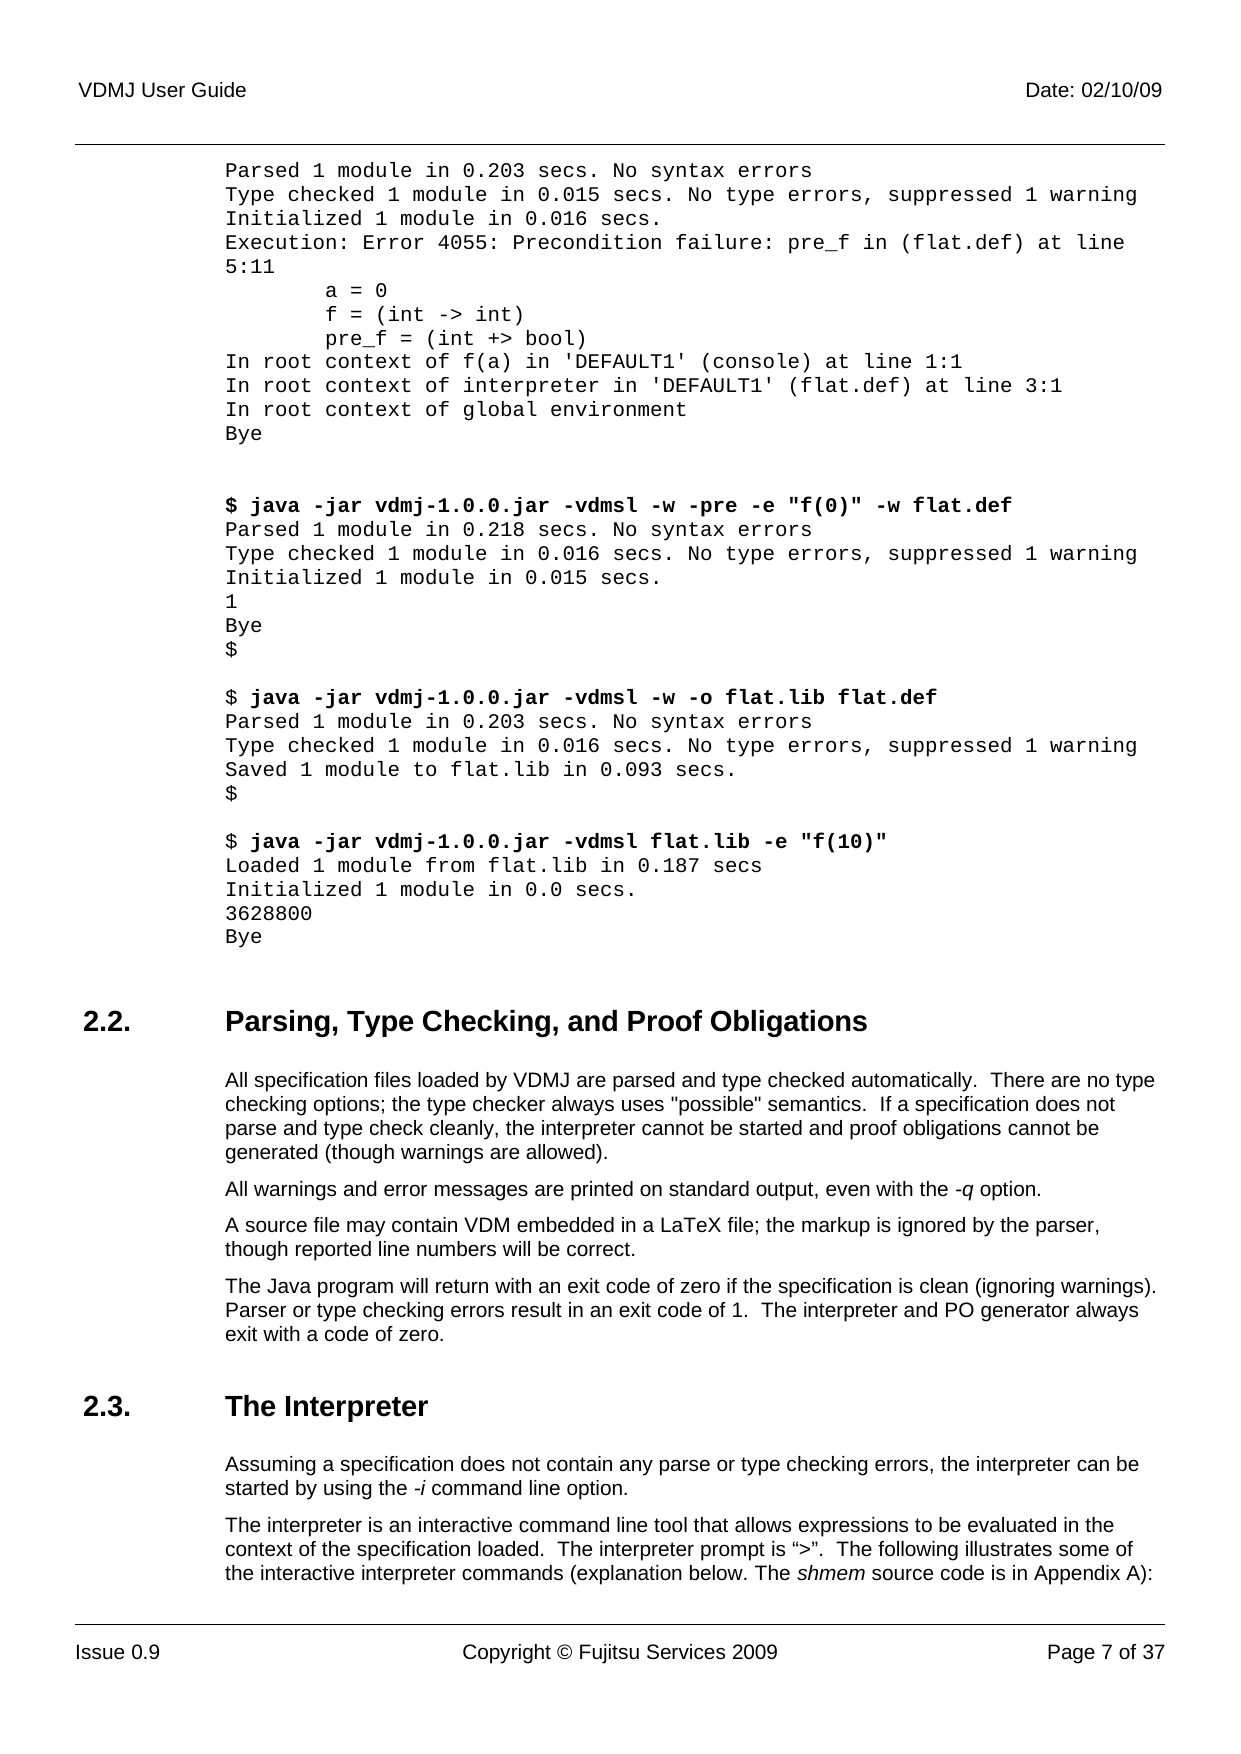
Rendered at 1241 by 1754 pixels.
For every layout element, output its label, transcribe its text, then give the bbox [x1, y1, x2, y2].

text Initialized 1 module in 0.016 secs. [225, 208, 1165, 232]
text Bye [225, 423, 1165, 447]
text $ java -jar vdmj-1.0.0.jar -vdmsl flat.lib -e "f(10)" [225, 831, 1165, 854]
text Initialized 1 module in 0.0 secs. [225, 878, 1165, 902]
text Bye [225, 615, 1165, 639]
text In root context of interpreter in 'DEFAULT1' (flat.def) at line 3:1 [225, 375, 1165, 399]
text Initialized 1 module in 0.015 secs. [225, 567, 1165, 591]
text Type checked 1 module in 0.016 secs. No type errors, suppressed 1 warning [225, 543, 1165, 567]
text $ java -jar vdmj-1.0.0.jar -vdmsl -w -pre -e "f(0)" -w flat.def [225, 495, 1165, 519]
text Type checked 1 module in 0.016 secs. No type errors, suppressed 1 warning [225, 735, 1165, 759]
text Parsed 1 module in 0.218 secs. No syntax errors [225, 519, 1165, 543]
text Execution: Error 4055: Precondition failure: pre_f in (flat.def) at line 5:11 [225, 232, 1165, 279]
text Saved 1 module to flat.lib in 0.093 secs. [225, 759, 1165, 783]
text All warnings and error messages are printed on standard output, even with the -q option. [225, 1177, 1165, 1201]
text $ [225, 639, 1165, 663]
text 1 [225, 591, 1165, 615]
text Parsed 1 module in 0.203 secs. No syntax errors [225, 160, 1165, 184]
text pre_f = (int +> bool) [225, 327, 1165, 351]
text Parsed 1 module in 0.203 secs. No syntax errors [225, 711, 1165, 735]
text Bye [225, 926, 1165, 950]
text Type checked 1 module in 0.015 secs. No type errors, suppressed 1 warning [225, 184, 1165, 208]
text A source file may contain VDM embedded in a LaTeX file; the markup is ignored by the parser, though reported line numbers will be correct. [225, 1213, 1165, 1261]
text a = 0 [225, 279, 1165, 303]
text 3628800 [225, 902, 1165, 926]
text The interpreter is an interactive command line tool that allows expressions to be evaluated in the context of the specification loaded. The interpreter prompt is “>”. The following illustrates some of the interactive interpreter commands (explanation below. The shmem source code is in Appendix A): [225, 1513, 1165, 1585]
subtitle The Interpreter [75, 1388, 1165, 1422]
text The Java program will return with an exit code of zero if the specification is clean (ignoring warnings). Parser or type checking errors result in an exit code of 1. The interpreter and PO generator always exit with a code of zero. [225, 1274, 1165, 1346]
text In root context of f(a) in 'DEFAULT1' (console) at line 1:1 [225, 351, 1165, 375]
text $ java -jar vdmj-1.0.0.jar -vdmsl -w -o flat.lib flat.def [225, 687, 1165, 711]
subtitle Parsing, Type Checking, and Proof Obligations [75, 1004, 1165, 1038]
text Assuming a specification does not contain any parse or type checking errors, the interpreter can be started by using the -i command line option. [225, 1452, 1165, 1500]
text f = (int -> int) [225, 303, 1165, 327]
text All specification files loaded by VDMJ are parsed and type checked automatically. There are no type checking options; the type checker always uses "possible" semantics. If a specification does not parse and type check cleanly, the interpreter cannot be started and proof obligations cannot be generated (though warnings are allowed). [225, 1068, 1165, 1164]
text In root context of global environment [225, 399, 1165, 423]
text Loaded 1 module from flat.lib in 0.187 secs [225, 854, 1165, 878]
text $ [225, 783, 1165, 807]
